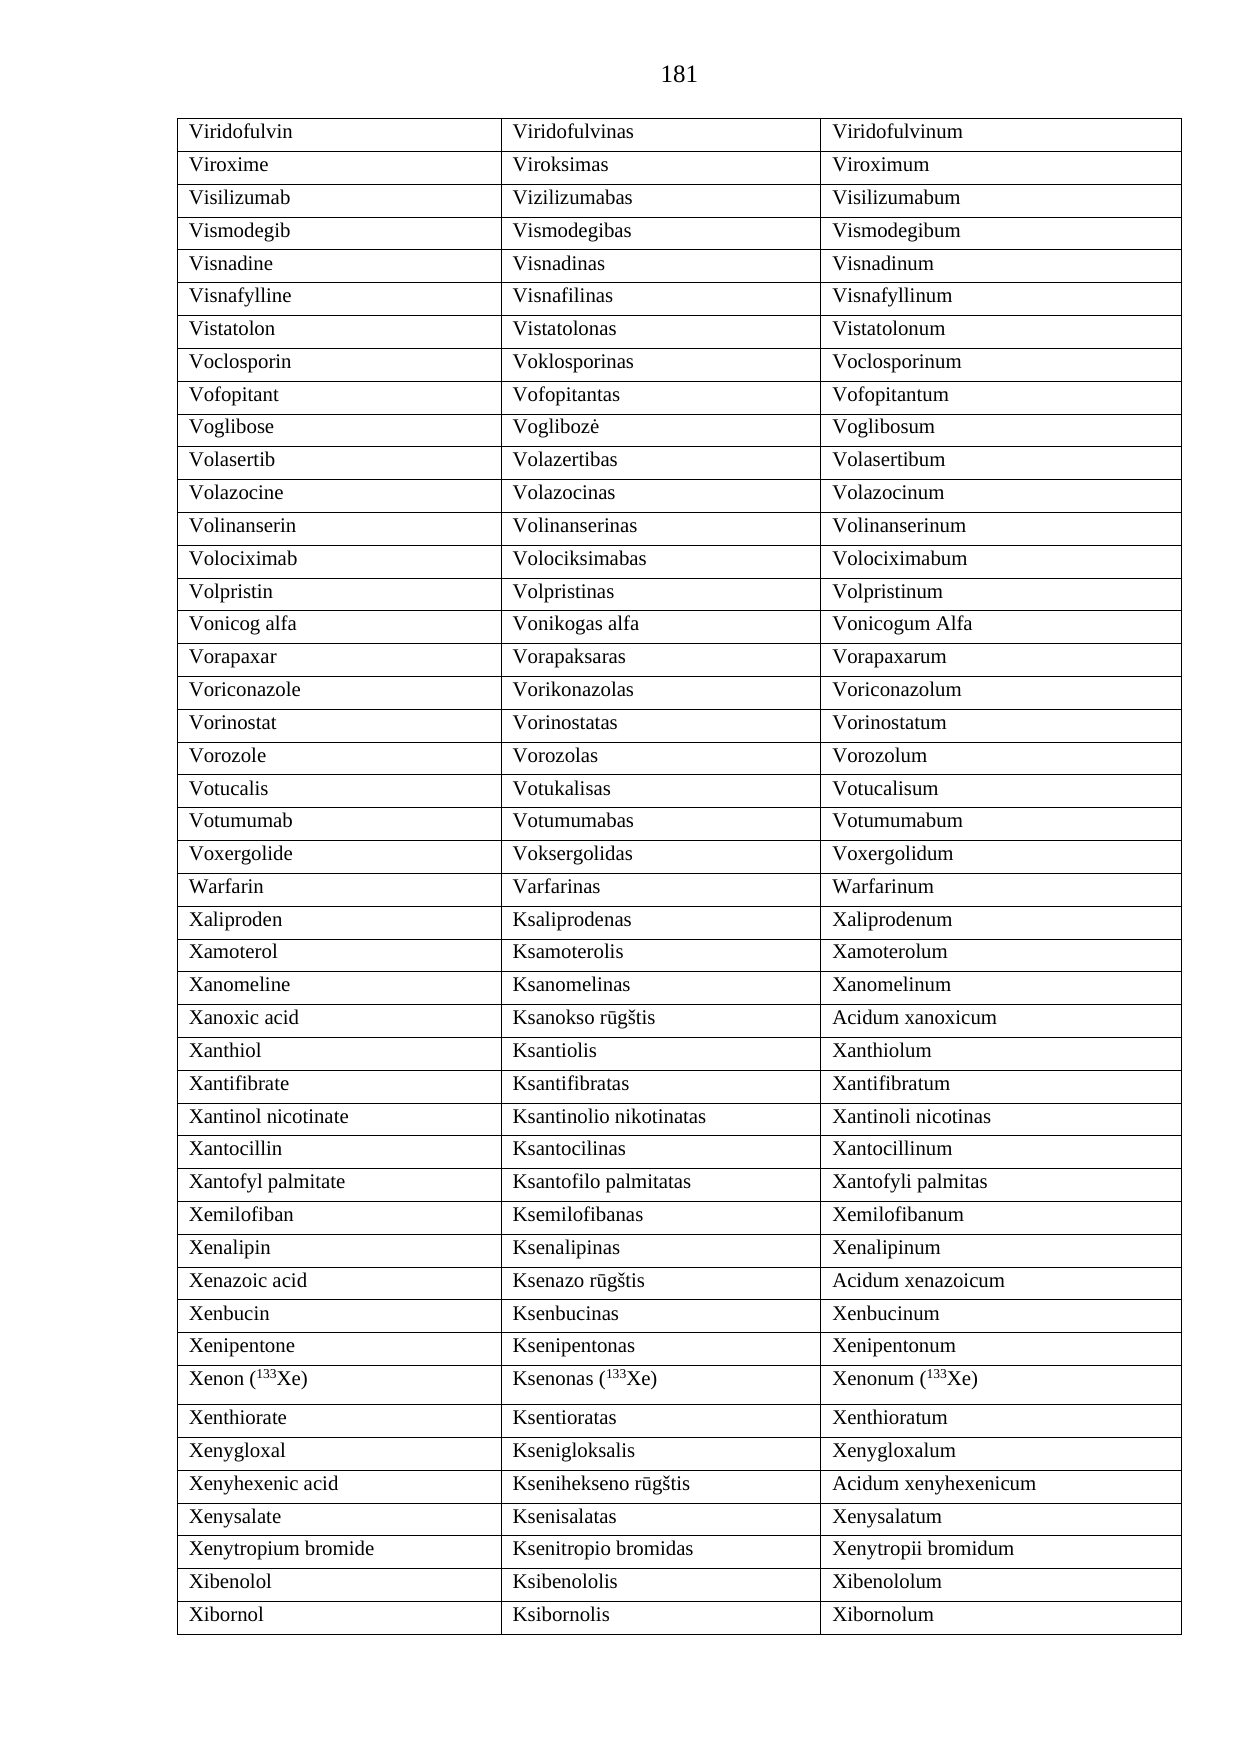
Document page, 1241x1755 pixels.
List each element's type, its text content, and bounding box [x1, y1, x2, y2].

table_cell Viroksimas [502, 152, 820, 184]
table_cell Acidum xanoxicum [821, 1005, 1181, 1037]
table_cell Voglibozė [502, 415, 820, 446]
table_cell Ksenalipinas [502, 1235, 820, 1267]
table_cell Ksanomelinas [502, 972, 820, 1004]
table_cell Volinanserin [178, 513, 501, 545]
table_cell Volazertibas [502, 447, 820, 479]
table_cell Vonikogas alfa [502, 611, 820, 643]
table_cell Xemilofiban [178, 1202, 501, 1234]
table_cell Ksenbucinas [502, 1300, 820, 1332]
table_cell Vorinostatas [502, 710, 820, 742]
table_cell Viridofulvinum [821, 119, 1181, 151]
table_cell Viridofulvinas [502, 119, 820, 151]
table_cell Voriconazolum [821, 677, 1181, 709]
table_cell Voklosporinas [502, 349, 820, 381]
table_cell Volasertibum [821, 447, 1181, 479]
table_cell Varfarinas [502, 874, 820, 906]
table_cell Xenipentonum [821, 1333, 1181, 1365]
table_cell Voxergolide [178, 841, 501, 873]
table_cell Ksenazo rūgštis [502, 1268, 820, 1299]
table_cell Votumumab [178, 808, 501, 840]
table_cell Vorapaxarum [821, 644, 1181, 676]
table_cell Ksentioratas [502, 1405, 820, 1437]
table_cell Visnadine [178, 250, 501, 282]
table_cell Xantocillin [178, 1136, 501, 1168]
table_cell Vonicogum Alfa [821, 611, 1181, 643]
table_cell Votucalisum [821, 775, 1181, 807]
table_cell Visilizumabum [821, 185, 1181, 217]
table_cell Xantinol nicotinate [178, 1104, 501, 1135]
table_cell Xibornol [178, 1602, 501, 1634]
table_cell Viroximum [821, 152, 1181, 184]
table_cell Ksantinolio nikotinatas [502, 1104, 820, 1135]
table_cell Ksenipentonas [502, 1333, 820, 1365]
table_cell Vofopitantas [502, 382, 820, 413]
table_cell Xenytropii bromidum [821, 1536, 1181, 1568]
table_cell Xenalipin [178, 1235, 501, 1267]
table_cell Vorinostatum [821, 710, 1181, 742]
table_cell Viroxime [178, 152, 501, 184]
table_cell Xibornolum [821, 1602, 1181, 1634]
table_cell Xenysalate [178, 1504, 501, 1535]
table_cell Viridofulvin [178, 119, 501, 151]
table_cell Ksibornolis [502, 1602, 820, 1634]
table_cell Votumumabas [502, 808, 820, 840]
table_cell Ksantofilo palmitatas [502, 1169, 820, 1201]
table_cell Xenysalatum [821, 1504, 1181, 1535]
table_cell Volinanserinas [502, 513, 820, 545]
table_cell Visilizumab [178, 185, 501, 217]
table_cell Xibenolol [178, 1569, 501, 1601]
table_cell Warfarinum [821, 874, 1181, 906]
table_cell Vorapaxar [178, 644, 501, 676]
table_cell Volociksimabas [502, 546, 820, 577]
table_cell Xaliprodenum [821, 907, 1181, 938]
table_cell Voclosporinum [821, 349, 1181, 381]
table_cell Xamoterol [178, 940, 501, 971]
table_cell Vismodegibas [502, 218, 820, 249]
table_cell Ksantocilinas [502, 1136, 820, 1168]
table_cell Xantofyli palmitas [821, 1169, 1181, 1201]
table_cell Xenon (133Xe) [178, 1366, 501, 1404]
table_cell Visnafyllinum [821, 283, 1181, 315]
table_cell Vorozole [178, 743, 501, 774]
table_cell Ksenitropio bromidas [502, 1536, 820, 1568]
table_cell Volociximabum [821, 546, 1181, 577]
table_cell Voglibose [178, 415, 501, 446]
table_cell Xanomeline [178, 972, 501, 1004]
table_cell Vofopitant [178, 382, 501, 413]
table_cell Xenyhexenic acid [178, 1471, 501, 1502]
table_cell Xantocillinum [821, 1136, 1181, 1168]
table_cell Xanthiolum [821, 1038, 1181, 1070]
table_cell Ksamoterolis [502, 940, 820, 971]
table_cell Votucalis [178, 775, 501, 807]
table_cell Xanoxic acid [178, 1005, 501, 1037]
table_cell Xemilofibanum [821, 1202, 1181, 1234]
table_cell Xantinoli nicotinas [821, 1104, 1181, 1135]
table_cell Votumumabum [821, 808, 1181, 840]
table_cell Volazocine [178, 480, 501, 512]
table_cell Visnadinum [821, 250, 1181, 282]
table_cell Ksanokso rūgštis [502, 1005, 820, 1037]
table_cell Xenygloxal [178, 1438, 501, 1470]
table_cell Vorikonazolas [502, 677, 820, 709]
table_cell Ksenisalatas [502, 1504, 820, 1535]
table_cell Ksantiolis [502, 1038, 820, 1070]
table_cell Volpristinas [502, 579, 820, 610]
table_cell Ksantifibratas [502, 1071, 820, 1102]
table_cell Volpristin [178, 579, 501, 610]
table_cell Xantofyl palmitate [178, 1169, 501, 1201]
table_cell Volpristinum [821, 579, 1181, 610]
table_cell Xanomelinum [821, 972, 1181, 1004]
table_cell Votukalisas [502, 775, 820, 807]
table_cell Xenipentone [178, 1333, 501, 1365]
table_cell Volinanserinum [821, 513, 1181, 545]
table_cell Vistatolonum [821, 316, 1181, 348]
table_cell Voglibosum [821, 415, 1181, 446]
table_cell Xenonum (133Xe) [821, 1366, 1181, 1404]
table_cell Vismodegibum [821, 218, 1181, 249]
table_cell Ksenihekseno rūgštis [502, 1471, 820, 1502]
table_cell Ksenonas (133Xe) [502, 1366, 820, 1404]
table_cell Xenthioratum [821, 1405, 1181, 1437]
table_cell Xenbucinum [821, 1300, 1181, 1332]
table_cell Voxergolidum [821, 841, 1181, 873]
table_cell Visnadinas [502, 250, 820, 282]
table_cell Volociximab [178, 546, 501, 577]
table_cell Xaliproden [178, 907, 501, 938]
table_cell Vizilizumabas [502, 185, 820, 217]
table_cell Xenbucin [178, 1300, 501, 1332]
table_cell Voriconazole [178, 677, 501, 709]
table_cell Visnafilinas [502, 283, 820, 315]
table_cell Visnafylline [178, 283, 501, 315]
table_cell Vismodegib [178, 218, 501, 249]
table_cell Vorozolum [821, 743, 1181, 774]
table_cell Volazocinas [502, 480, 820, 512]
table_cell Ksenigloksalis [502, 1438, 820, 1470]
table_cell Xenytropium bromide [178, 1536, 501, 1568]
table_cell Vorinostat [178, 710, 501, 742]
table_cell Xibenololum [821, 1569, 1181, 1601]
table_cell Vofopitantum [821, 382, 1181, 413]
table_cell Xamoterolum [821, 940, 1181, 971]
table_cell Xenygloxalum [821, 1438, 1181, 1470]
table_cell Vorozolas [502, 743, 820, 774]
table_cell Xenthiorate [178, 1405, 501, 1437]
table_cell Volasertib [178, 447, 501, 479]
table_cell Ksaliprodenas [502, 907, 820, 938]
table_cell Voksergolidas [502, 841, 820, 873]
table_cell Xantifibratum [821, 1071, 1181, 1102]
table_cell Vistatolonas [502, 316, 820, 348]
table_cell Ksemilofibanas [502, 1202, 820, 1234]
table_cell Volazocinum [821, 480, 1181, 512]
table_cell Xanthiol [178, 1038, 501, 1070]
table_cell Xantifibrate [178, 1071, 501, 1102]
table_cell Xenalipinum [821, 1235, 1181, 1267]
table_cell Voclosporin [178, 349, 501, 381]
table_cell Vistatolon [178, 316, 501, 348]
table_cell Acidum xenyhexenicum [821, 1471, 1181, 1502]
table_cell Warfarin [178, 874, 501, 906]
table_cell Vorapaksaras [502, 644, 820, 676]
table_cell Xenazoic acid [178, 1268, 501, 1299]
table_cell Acidum xenazoicum [821, 1268, 1181, 1299]
table_cell Vonicog alfa [178, 611, 501, 643]
table_cell Ksibenololis [502, 1569, 820, 1601]
